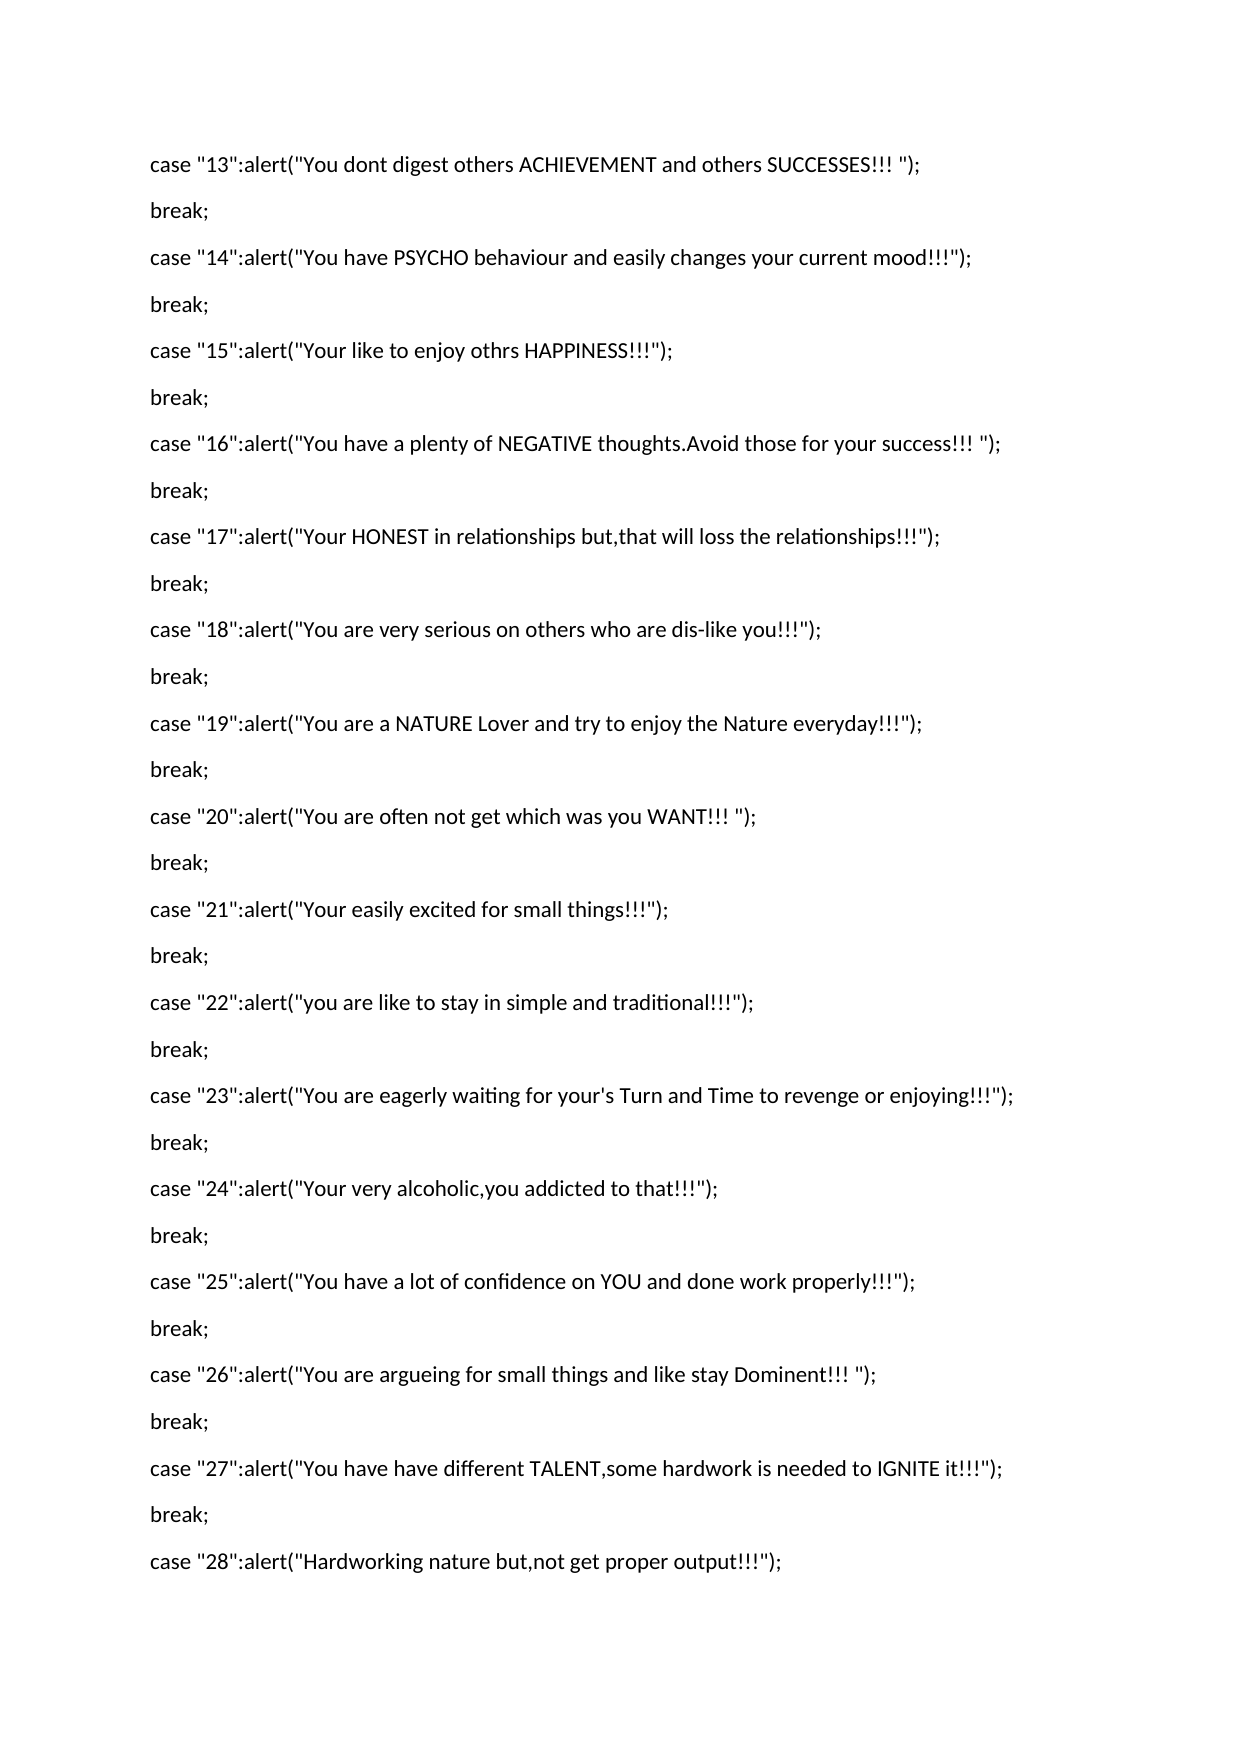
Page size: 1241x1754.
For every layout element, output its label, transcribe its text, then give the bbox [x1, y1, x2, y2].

text case "23":alert("You are eagerly waiting for your's Turn and Time to revenge or enjoying!!!"); [150, 1081, 1090, 1109]
text case "15":alert("Your like to enjoy othrs HAPPINESS!!!"); [150, 336, 1090, 364]
text break; [150, 476, 1090, 504]
text break; [150, 755, 1090, 783]
text case "14":alert("You have PSYCHO behaviour and easily changes your current mood!!!"); [150, 243, 1090, 271]
text case "16":alert("You have a plenty of NEGATIVE thoughts.Avoid those for your success!!! "); [150, 429, 1090, 457]
text case "18":alert("You are very serious on others who are dis-like you!!!"); [150, 616, 1090, 644]
text case "21":alert("Your easily excited for small things!!!"); [150, 895, 1090, 923]
text case "19":alert("You are a NATURE Lover and try to enjoy the Nature everyday!!!"); [150, 709, 1090, 737]
text break; [150, 848, 1090, 876]
text break; [150, 1407, 1090, 1435]
text case "24":alert("Your very alcoholic,you addicted to that!!!"); [150, 1174, 1090, 1202]
text case "20":alert("You are often not get which was you WANT!!! "); [150, 802, 1090, 830]
text break; [150, 942, 1090, 969]
text break; [150, 662, 1090, 690]
text break; [150, 1500, 1090, 1528]
text break; [150, 1128, 1090, 1156]
text break; [150, 1035, 1090, 1063]
text break; [150, 383, 1090, 411]
text break; [150, 197, 1090, 224]
text break; [150, 569, 1090, 597]
text case "13":alert("You dont digest others ACHIEVEMENT and others SUCCESSES!!! "); [150, 150, 1090, 178]
text case "27":alert("You have have different TALENT,some hardwork is needed to IGNITE it!!!"); [150, 1454, 1090, 1482]
text case "17":alert("Your HONEST in relationships but,that will loss the relationships!!!"); [150, 522, 1090, 551]
text case "26":alert("You are argueing for small things and like stay Dominent!!! "); [150, 1361, 1090, 1389]
text break; [150, 1314, 1090, 1342]
text case "22":alert("you are like to stay in simple and traditional!!!"); [150, 988, 1090, 1016]
text break; [150, 290, 1090, 318]
text case "28":alert("Hardworking nature but,not get proper output!!!"); [150, 1547, 1090, 1575]
text break; [150, 1221, 1090, 1249]
text case "25":alert("You have a lot of confidence on YOU and done work properly!!!"); [150, 1267, 1090, 1296]
